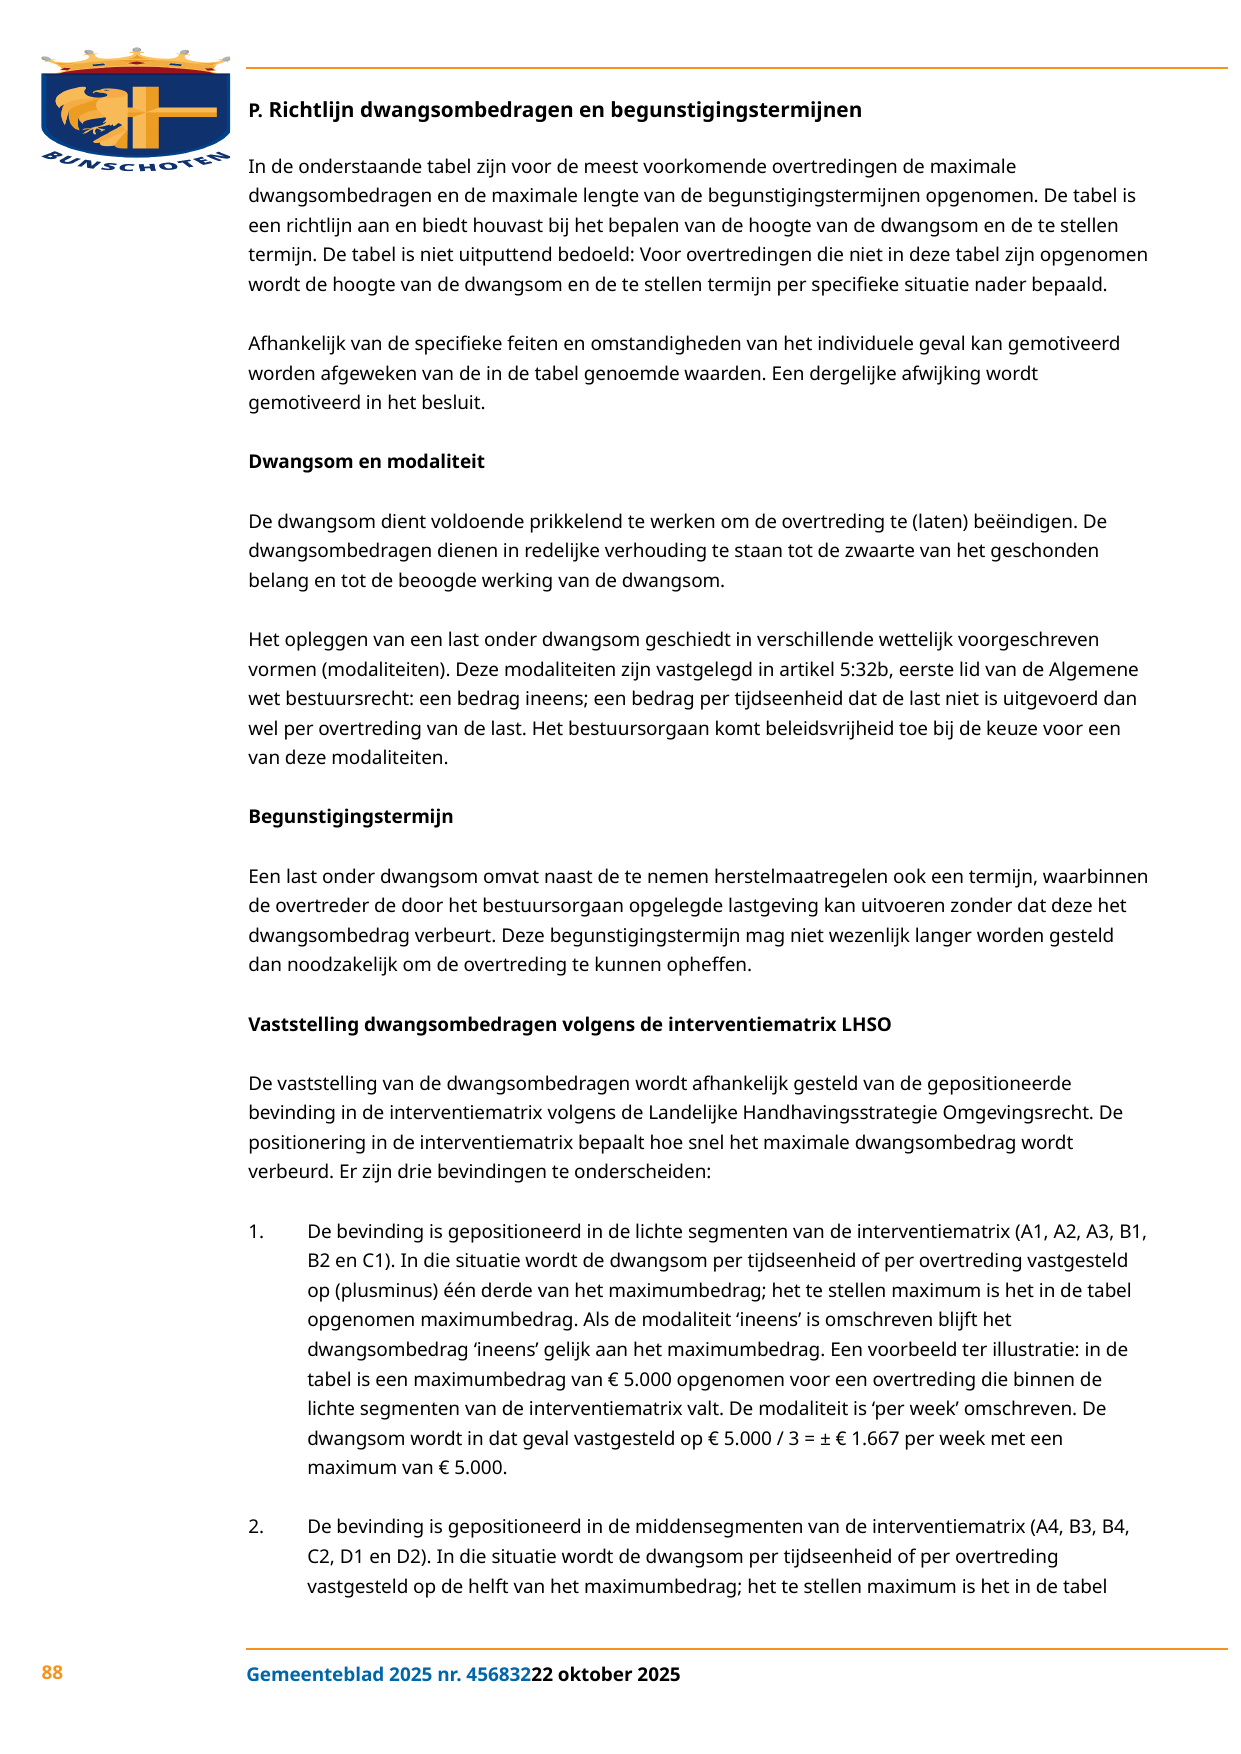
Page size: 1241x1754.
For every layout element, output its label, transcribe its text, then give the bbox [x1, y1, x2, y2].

text Vaststelling dwangsombedragen volgens de interventiematrix LHSO [248, 1011, 1152, 1037]
text P. Richtlijn dwangsombedragen en begunstigingstermijnen [248, 95, 1152, 123]
list De bevinding is gepositioneerd in de middensegmenten van de interventiematrix (A4, B3, B4, C2, D1 en D2). In die situatie wordt de dwangsom per tijdseenheid of per overtreding vastgesteld op de helft van het maximumbedrag; het te stellen maximum is het in de tabel [248, 1514, 1152, 1599]
text De vaststelling van de dwangsombedragen wordt afhankelijk gesteld van de gepositioneerde bevinding in de interventiematrix volgens de Landelijke Handhavingsstrategie Omgevingsrecht. De positionering in de interventiematrix bepaalt hoe snel het maximale dwangsombedrag wordt verbeurd. Er zijn drie bevindingen te onderscheiden: [248, 1070, 1152, 1184]
text Het opleggen van een last onder dwangsom geschiedt in verschillende wettelijk voorgeschreven vormen (modaliteiten). Deze modaliteiten zijn vastgelegd in artikel 5:32b, eerste lid van de Algemene wet bestuursrecht: een bedrag ineens; een bedrag per tijdseenheid dat de last niet is uitgevoerd dan wel per overtreding van de last. Het bestuursorgaan komt beleidsvrijheid toe bij de keuze voor een van deze modaliteiten. [248, 626, 1152, 770]
text Afhankelijk van de specifieke feiten en omstandigheden van het individuele geval kan gemotiveerd worden afgeweken van de in de tabel genoemde waarden. Een dergelijke afwijking wordt gemotiveerd in het besluit. [248, 330, 1152, 415]
picture [41, 47, 231, 172]
text Dwangsom en modaliteit [248, 449, 1152, 474]
text In de onderstaande tabel zijn voor de meest voorkomende overtredingen de maximale dwangsombedragen en de maximale lengte van de begunstigingstermijnen opgenomen. De tabel is een richtlijn aan en biedt houvast bij het bepalen van de hoogte van de dwangsom en de te stellen termijn. De tabel is niet uitputtend bedoeld: Voor overtredingen die niet in deze tabel zijn opgenomen wordt de hoogte van de dwangsom en de te stellen termijn per specifieke situatie nader bepaald. [248, 153, 1152, 297]
text De dwangsom dient voldoende prikkelend te werken om de overtreding te (laten) beëindigen. De dwangsombedragen dienen in redelijke verhouding te staan tot de zwaarte van het geschonden belang en tot de beoogde werking van de dwangsom. [248, 508, 1152, 593]
list De bevinding is gepositioneerd in de lichte segmenten van de interventiematrix (A1, A2, A3, B1, B2 en C1). In die situatie wordt de dwangsom per tijdseenheid of per overtreding vastgesteld op (plusminus) één derde van het maximumbedrag; het te stellen maximum is het in de tabel opgenomen maximumbedrag. Als de modaliteit ‘ineens’ is omschreven blijft het dwangsombedrag ‘ineens’ gelijk aan het maximumbedrag. Een voorbeeld ter illustratie: in de tabel is een maximumbedrag van € 5.000 opgenomen voor een overtreding die binnen de lichte segmenten van de interventiematrix valt. De modaliteit is ‘per week’ omschreven. De dwangsom wordt in dat geval vastgesteld op € 5.000 / 3 = ± € 1.667 per week met een maximum van € 5.000. [248, 1218, 1152, 1480]
text Een last onder dwangsom omvat naast de te nemen herstelmaatregelen ook een termijn, waarbinnen de overtreder de door het bestuursorgaan opgelegde lastgeving kan uitvoeren zonder dat deze het dwangsombedrag verbeurt. Deze begunstigingstermijn mag niet wezenlijk langer worden gesteld dan noodzakelijk om de overtreding te kunnen opheffen. [248, 863, 1152, 977]
text Begunstigingstermijn [248, 804, 1152, 829]
